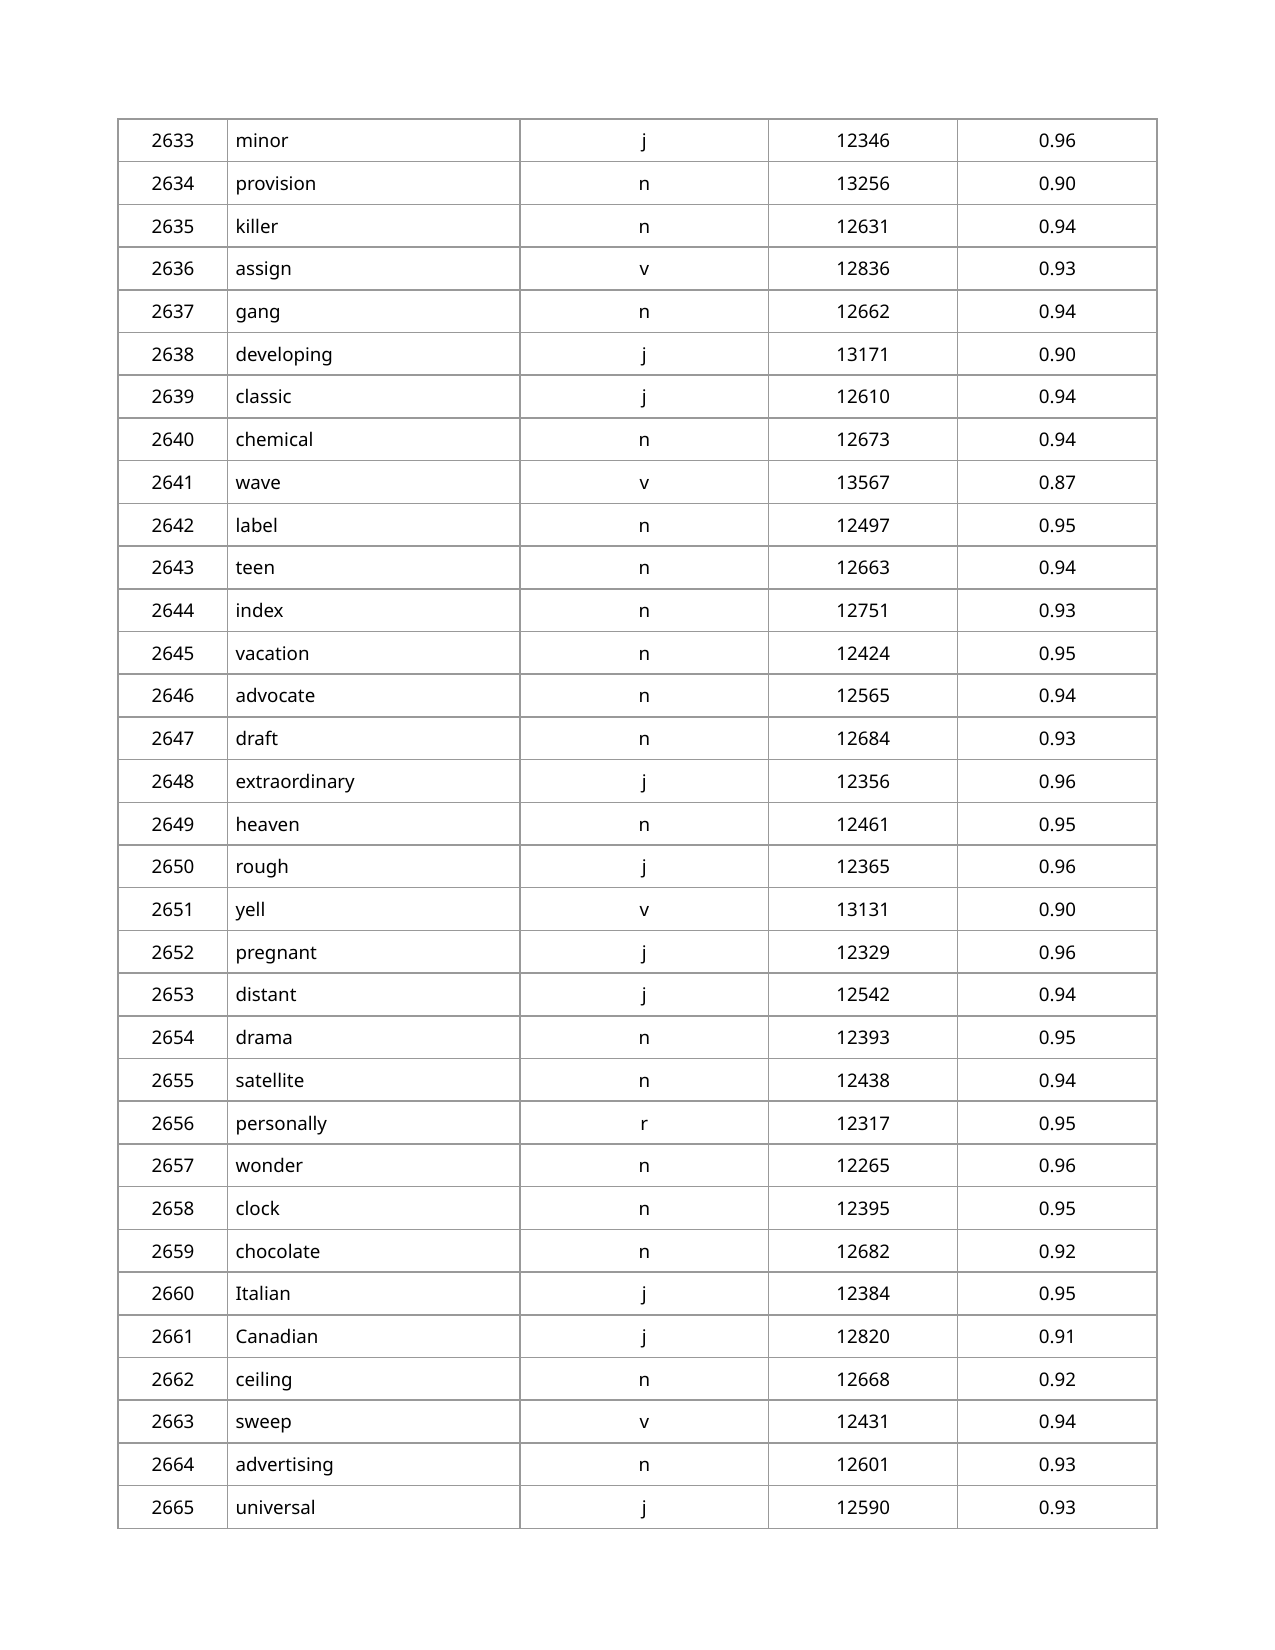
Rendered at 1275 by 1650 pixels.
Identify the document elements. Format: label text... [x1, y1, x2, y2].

table_cell wonder [228, 1145, 519, 1186]
table_cell teen [228, 547, 519, 588]
table_cell 2655 [119, 1059, 227, 1100]
table_cell 13131 [769, 888, 957, 929]
table_cell 2663 [119, 1401, 227, 1442]
table_cell 12590 [769, 1486, 957, 1527]
table_cell 0.94 [958, 1059, 1156, 1100]
table_cell n [521, 632, 768, 673]
table_cell 2659 [119, 1230, 227, 1271]
table_cell 2653 [119, 974, 227, 1015]
table_cell j [521, 846, 768, 887]
table_cell n [521, 205, 768, 246]
table_cell n [521, 1187, 768, 1228]
table_cell index [228, 590, 519, 631]
table_cell advocate [228, 675, 519, 716]
table_cell v [521, 888, 768, 929]
table_cell 12542 [769, 974, 957, 1015]
table_cell universal [228, 1486, 519, 1527]
table_cell j [521, 974, 768, 1015]
table_cell 0.95 [958, 1273, 1156, 1314]
table_cell 2643 [119, 547, 227, 588]
table_cell 2654 [119, 1017, 227, 1058]
table_cell n [521, 590, 768, 631]
table_cell n [521, 547, 768, 588]
table_cell 13256 [769, 162, 957, 203]
table_cell n [521, 1230, 768, 1271]
table_cell advertising [228, 1444, 519, 1485]
table_cell killer [228, 205, 519, 246]
table_cell 2642 [119, 504, 227, 545]
table_cell 0.91 [958, 1316, 1156, 1357]
table_cell 0.94 [958, 547, 1156, 588]
table_cell 12431 [769, 1401, 957, 1442]
table_cell Canadian [228, 1316, 519, 1357]
table_cell draft [228, 718, 519, 759]
table_cell 0.90 [958, 888, 1156, 929]
table_cell j [521, 1316, 768, 1357]
table_cell 2644 [119, 590, 227, 631]
table_cell 2660 [119, 1273, 227, 1314]
table_cell vacation [228, 632, 519, 673]
table_cell chocolate [228, 1230, 519, 1271]
table_cell 2658 [119, 1187, 227, 1228]
table_cell 2635 [119, 205, 227, 246]
table_cell wave [228, 461, 519, 502]
table_cell n [521, 1358, 768, 1399]
table_cell v [521, 1401, 768, 1442]
table_cell n [521, 1145, 768, 1186]
table_cell j [521, 931, 768, 972]
table_cell 12497 [769, 504, 957, 545]
table_cell 2638 [119, 333, 227, 374]
table_cell 2656 [119, 1102, 227, 1143]
table_cell 2657 [119, 1145, 227, 1186]
table_cell 0.94 [958, 974, 1156, 1015]
table_cell chemical [228, 419, 519, 460]
table_cell 2661 [119, 1316, 227, 1357]
table_cell 0.95 [958, 1017, 1156, 1058]
table_cell 0.95 [958, 1102, 1156, 1143]
table_cell 12601 [769, 1444, 957, 1485]
table_cell extraordinary [228, 760, 519, 801]
table_cell 0.94 [958, 675, 1156, 716]
table_cell yell [228, 888, 519, 929]
table_cell 2651 [119, 888, 227, 929]
table_cell satellite [228, 1059, 519, 1100]
table_cell 13567 [769, 461, 957, 502]
table_cell j [521, 1486, 768, 1527]
table_cell gang [228, 291, 519, 332]
table_cell 0.94 [958, 205, 1156, 246]
table_cell 0.96 [958, 760, 1156, 801]
table_cell 2637 [119, 291, 227, 332]
table_cell 2645 [119, 632, 227, 673]
table_cell distant [228, 974, 519, 1015]
table_cell 2662 [119, 1358, 227, 1399]
table_cell n [521, 1444, 768, 1485]
table_cell ceiling [228, 1358, 519, 1399]
table_cell j [521, 333, 768, 374]
table_cell 12836 [769, 248, 957, 289]
table_cell j [521, 376, 768, 417]
table_cell 12356 [769, 760, 957, 801]
table_cell 12673 [769, 419, 957, 460]
table_cell 12265 [769, 1145, 957, 1186]
table_cell 0.93 [958, 718, 1156, 759]
table_cell 0.93 [958, 590, 1156, 631]
table_cell 12663 [769, 547, 957, 588]
table_cell heaven [228, 803, 519, 844]
table_cell 12365 [769, 846, 957, 887]
table_cell n [521, 504, 768, 545]
table_cell 0.94 [958, 1401, 1156, 1442]
table_cell 12384 [769, 1273, 957, 1314]
table_cell 2648 [119, 760, 227, 801]
table_cell 0.96 [958, 846, 1156, 887]
table_cell developing [228, 333, 519, 374]
table_cell 12662 [769, 291, 957, 332]
table_cell 0.96 [958, 1145, 1156, 1186]
table_cell rough [228, 846, 519, 887]
table_cell 0.93 [958, 248, 1156, 289]
table_cell n [521, 291, 768, 332]
table_cell 0.95 [958, 1187, 1156, 1228]
table_cell 0.95 [958, 632, 1156, 673]
table_cell clock [228, 1187, 519, 1228]
table_cell 12684 [769, 718, 957, 759]
table_cell 12393 [769, 1017, 957, 1058]
table_cell n [521, 1059, 768, 1100]
table_cell 12317 [769, 1102, 957, 1143]
table_cell assign [228, 248, 519, 289]
table_cell 2639 [119, 376, 227, 417]
table_cell Italian [228, 1273, 519, 1314]
table_cell j [521, 120, 768, 161]
table_cell drama [228, 1017, 519, 1058]
table_cell 0.95 [958, 504, 1156, 545]
table_cell 0.93 [958, 1444, 1156, 1485]
table_cell n [521, 675, 768, 716]
table_cell n [521, 419, 768, 460]
table_cell 12346 [769, 120, 957, 161]
table_cell 0.95 [958, 803, 1156, 844]
table_cell pregnant [228, 931, 519, 972]
table_cell 12461 [769, 803, 957, 844]
table_cell 12565 [769, 675, 957, 716]
table_cell j [521, 1273, 768, 1314]
table_cell 12631 [769, 205, 957, 246]
table_cell n [521, 803, 768, 844]
table_cell 12395 [769, 1187, 957, 1228]
table_cell provision [228, 162, 519, 203]
table_cell r [521, 1102, 768, 1143]
table_cell sweep [228, 1401, 519, 1442]
table_cell 2634 [119, 162, 227, 203]
table_cell v [521, 461, 768, 502]
table_cell 0.92 [958, 1230, 1156, 1271]
table_cell 2650 [119, 846, 227, 887]
table_cell 2636 [119, 248, 227, 289]
table_cell personally [228, 1102, 519, 1143]
table_cell 0.94 [958, 419, 1156, 460]
table_cell 12424 [769, 632, 957, 673]
table_cell j [521, 760, 768, 801]
table_cell 0.90 [958, 333, 1156, 374]
table_cell 0.94 [958, 291, 1156, 332]
table_cell 12610 [769, 376, 957, 417]
table_cell n [521, 1017, 768, 1058]
table_cell 12820 [769, 1316, 957, 1357]
table_cell n [521, 718, 768, 759]
table_cell 2649 [119, 803, 227, 844]
table_cell 12682 [769, 1230, 957, 1271]
table_cell 12329 [769, 931, 957, 972]
table_cell 2652 [119, 931, 227, 972]
table_cell 2664 [119, 1444, 227, 1485]
table_cell 12751 [769, 590, 957, 631]
table_cell 0.96 [958, 931, 1156, 972]
table_cell label [228, 504, 519, 545]
table_cell 12668 [769, 1358, 957, 1399]
table_cell v [521, 248, 768, 289]
table_cell classic [228, 376, 519, 417]
table_cell 2665 [119, 1486, 227, 1527]
table_cell 2641 [119, 461, 227, 502]
table_cell 12438 [769, 1059, 957, 1100]
table_cell n [521, 162, 768, 203]
table_cell 2646 [119, 675, 227, 716]
table_cell 2647 [119, 718, 227, 759]
table_cell 2640 [119, 419, 227, 460]
table_cell 2633 [119, 120, 227, 161]
table_cell 0.90 [958, 162, 1156, 203]
table_cell minor [228, 120, 519, 161]
table_cell 0.92 [958, 1358, 1156, 1399]
table_cell 0.96 [958, 120, 1156, 161]
table_cell 0.93 [958, 1486, 1156, 1527]
table_cell 13171 [769, 333, 957, 374]
table_cell 0.87 [958, 461, 1156, 502]
table_cell 0.94 [958, 376, 1156, 417]
